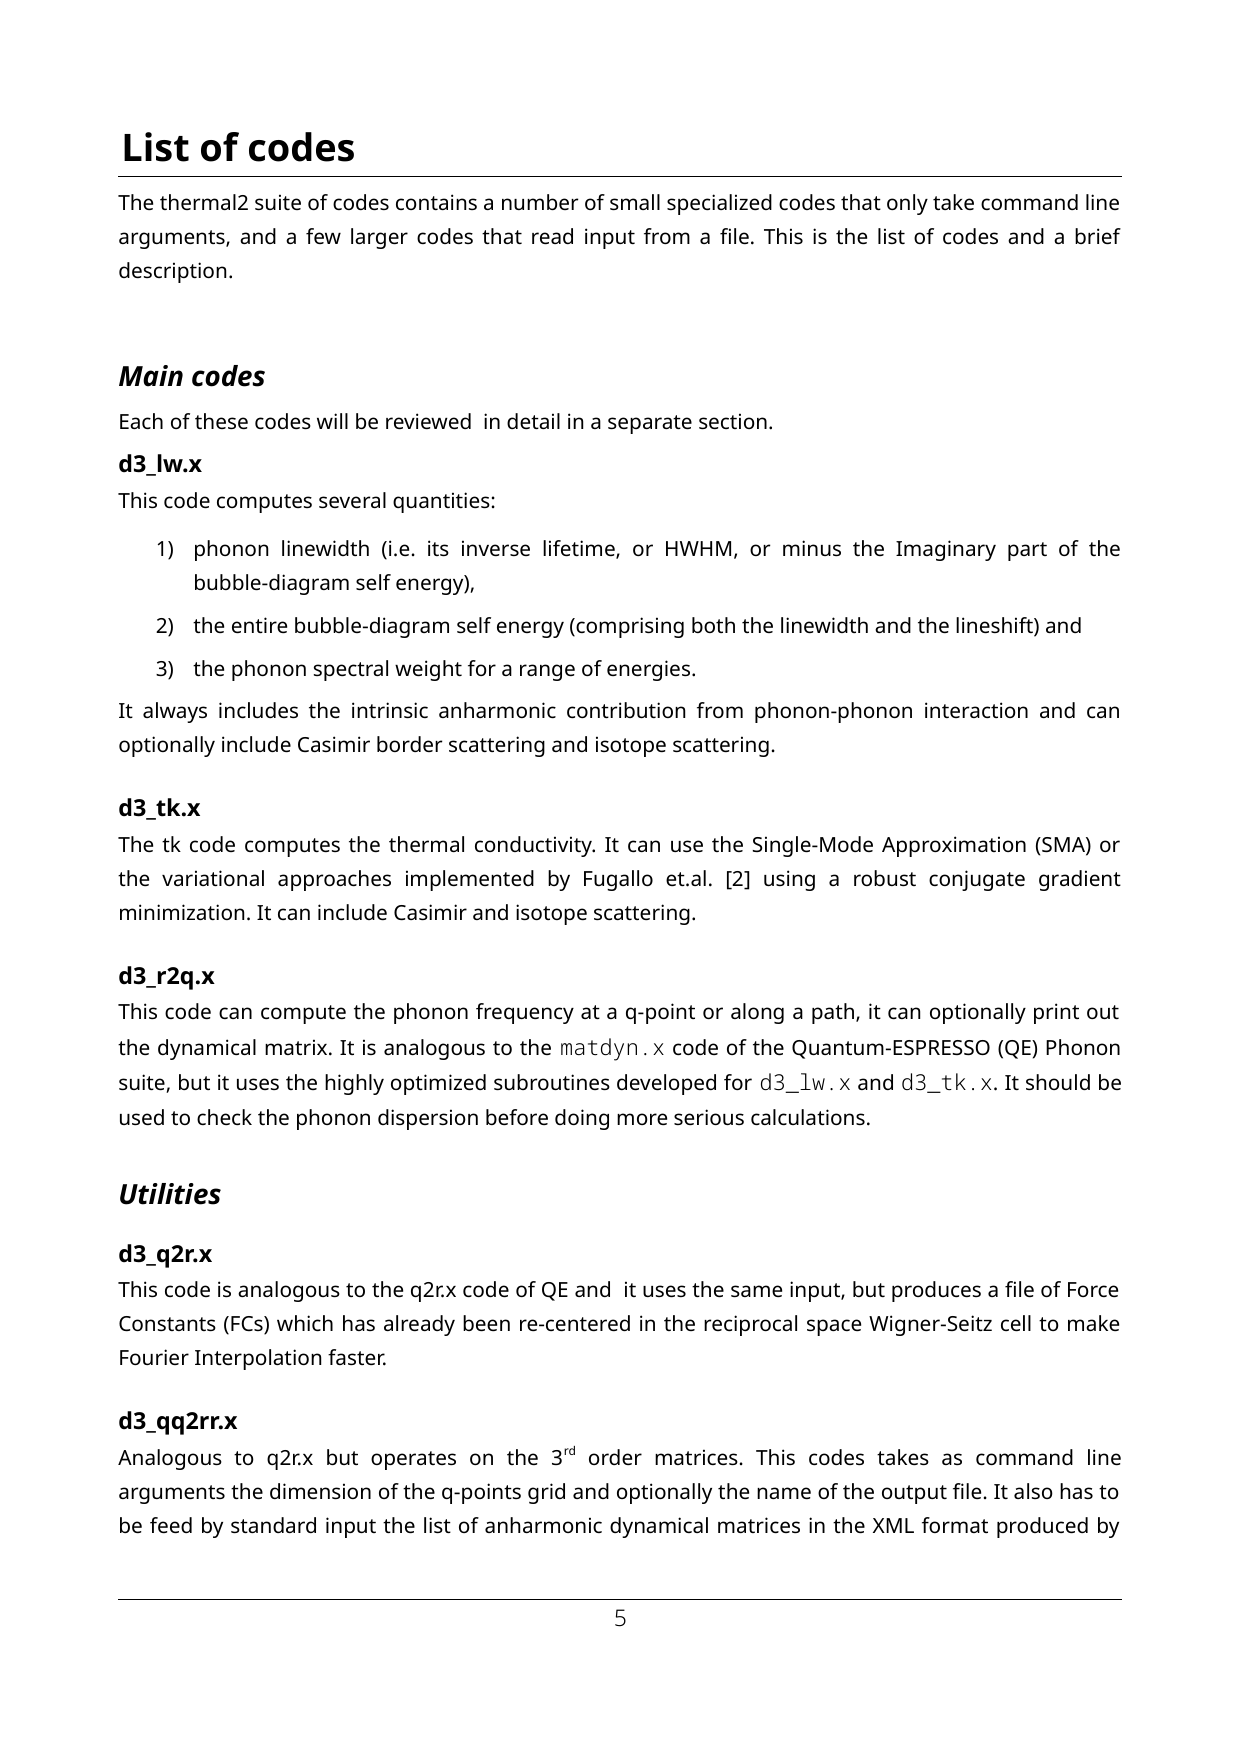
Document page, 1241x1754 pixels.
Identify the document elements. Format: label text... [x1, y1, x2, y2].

text This code can compute the phonon frequency at a q-point or along a path, it can optionally print out the dynamical matrix. It is analogous to the matdyn.x code of the Quantum-ESPRESSO (QE) Phonon suite, but it uses the highly optimized subroutines developed for d3_lw.x and d3_tk.x. It should be used to check the phonon dispersion before doing more serious calculations. [118, 997, 1122, 1131]
text It always includes the intrinsic anharmonic contribution from phonon-phonon interaction and can optionally include Casimir border scattering and isotope scattering. [118, 697, 1122, 759]
text The tk code computes the thermal conductivity. It can use the Single-Mode Approximation (SMA) or the variational approaches implemented by Fugallo et.al. [2] using a robust conjugate gradient minimization. It can include Casimir and isotope scattering. [118, 830, 1122, 926]
subtitle Utilities [118, 1175, 1122, 1213]
subtitle d3_tk.x [118, 792, 1122, 823]
text The thermal2 suite of codes contains a number of small specialized codes that only take command line arguments, and a few larger codes that read input from a file. This is the list of codes and a brief description. [118, 188, 1122, 284]
subtitle d3_qq2rr.x [118, 1405, 1122, 1436]
text Analogous to q2r.x but operates on the 3rd order matrices. This codes takes as command line arguments the dimension of the q-points grid and optionally the name of the output file. It also has to be feed by standard input the list of anharmonic dynamical matrices in the XML format produced by [118, 1443, 1122, 1539]
subtitle List of codes [118, 118, 1122, 176]
list the phonon spectral weight for a range of energies. [156, 654, 1122, 682]
text This code is analogous to the q2r.x code of QE and it uses the same input, but produces a file of Force Constants (FCs) which has already been re-centered in the reciprocal space Wigner-Seitz cell to make Fourier Interpolation faster. [118, 1275, 1122, 1372]
text This code computes several quantities: [118, 486, 1122, 514]
subtitle d3_lw.x [118, 448, 1122, 479]
subtitle Main codes [118, 357, 1122, 395]
subtitle d3_q2r.x [118, 1237, 1122, 1269]
text Each of these codes will be reviewed in detail in a separate section. [118, 407, 1122, 435]
subtitle d3_r2q.x [118, 959, 1122, 991]
list phonon linewidth (i.e. its inverse lifetime, or HWHM, or minus the Imaginary part of the bubble-diagram self energy), [156, 534, 1122, 597]
list the entire bubble-diagram self energy (comprising both the linewidth and the lineshift) and [156, 611, 1122, 639]
